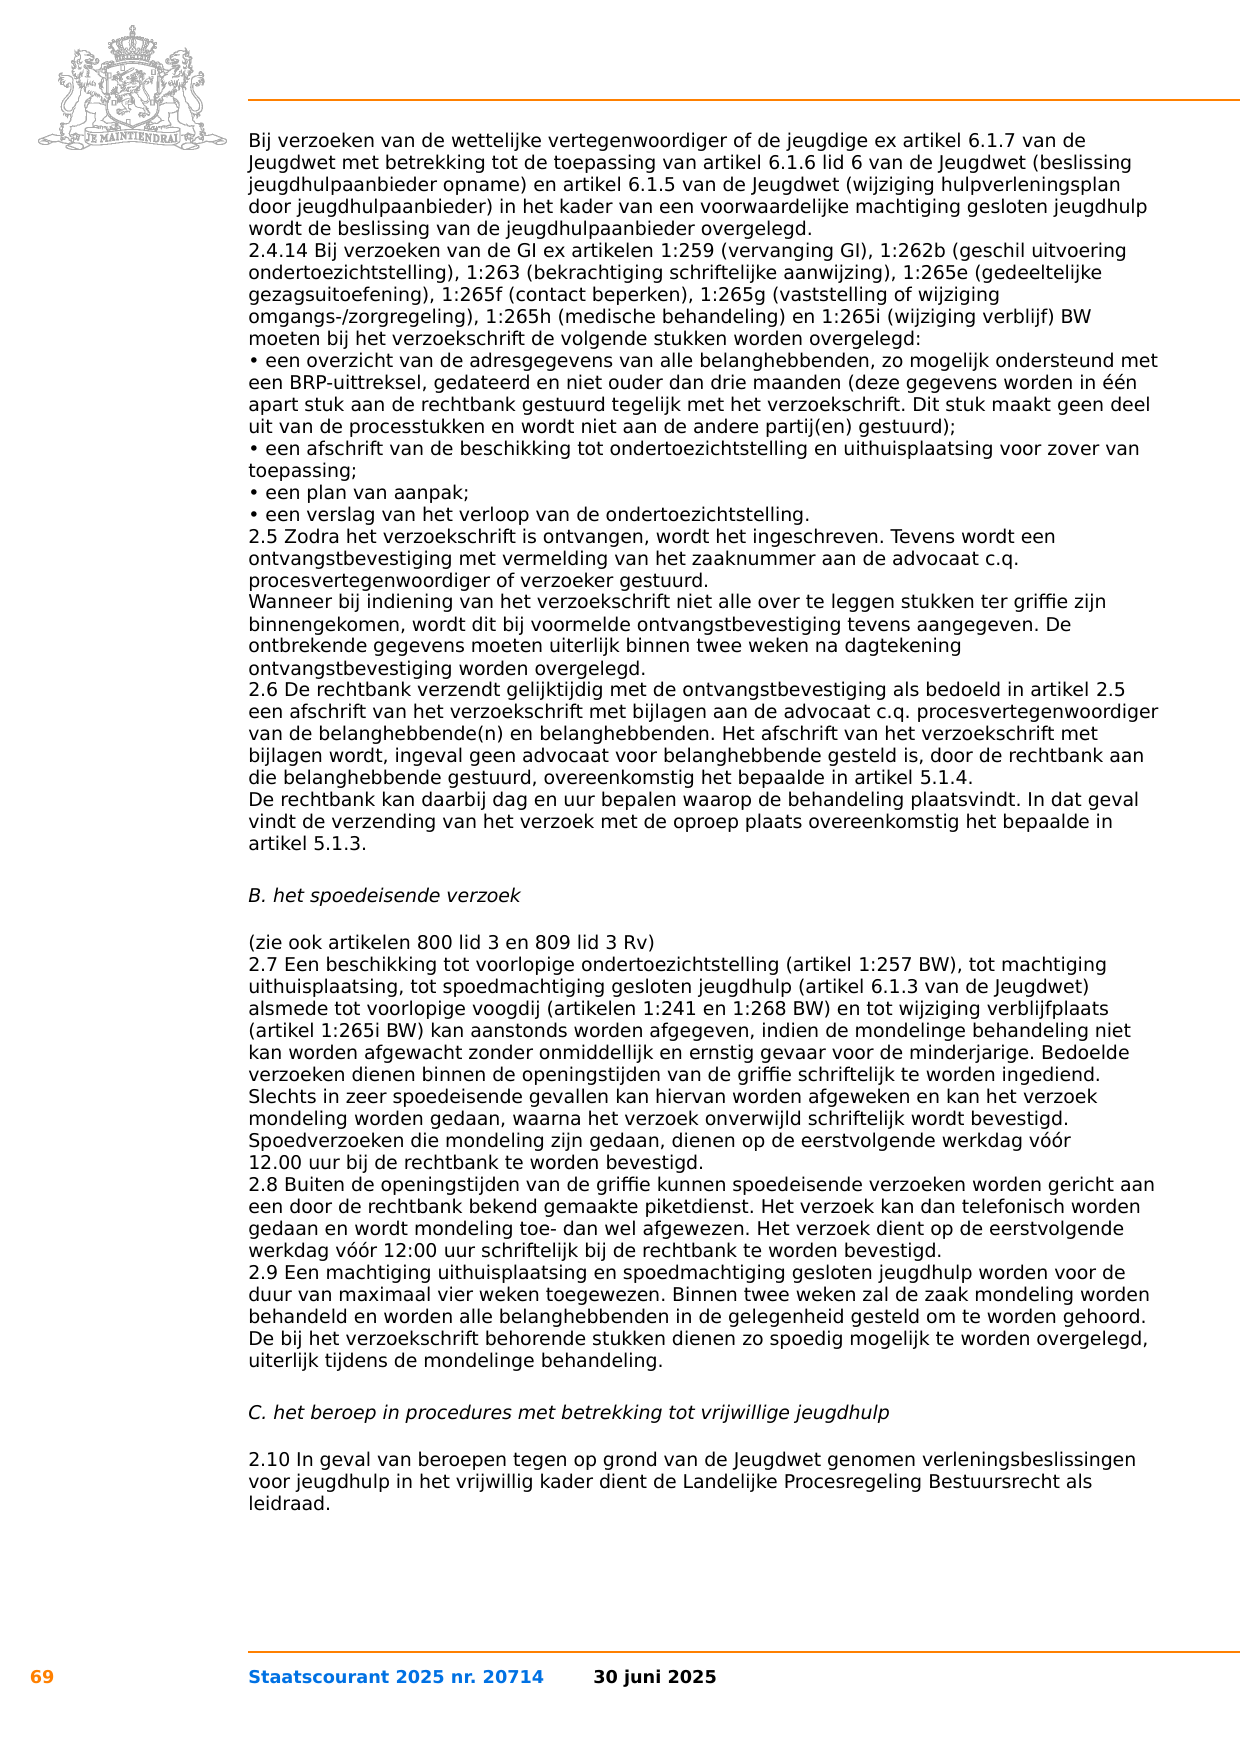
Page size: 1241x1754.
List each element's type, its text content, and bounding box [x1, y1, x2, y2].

text • een verslag van het verloop van de ondertoezichtstelling. [248, 503, 1163, 526]
text Bij verzoeken van de wettelijke vertegenwoordiger of de jeugdige ex artikel 6.1.7 van de Jeugdwet met betrekking tot de toepassing van artikel 6.1.6 lid 6 van de Jeugdwet (beslissing jeugdhulpaanbieder opname) en artikel 6.1.5 van de Jeugdwet (wijziging hulpverleningsplan door jeugdhulpaanbieder) in het kader van een voorwaardelijke machtiging gesloten jeugdhulp wordt de beslissing van de jeugdhulpaanbieder overgelegd. [248, 130, 1163, 240]
subtitle B. het spoedeisende verzoek [248, 885, 1163, 907]
text 2.7 Een beschikking tot voorlopige ondertoezichtstelling (artikel 1:257 BW), tot machtiging uithuisplaatsing, tot spoedmachtiging gesloten jeugdhulp (artikel 6.1.3 van de Jeugdwet) alsmede tot voorlopige voogdij (artikelen 1:241 en 1:268 BW) en tot wijziging verblijfplaats (artikel 1:265i BW) kan aanstonds worden afgegeven, indien de mondelinge behandeling niet kan worden afgewacht zonder onmiddellijk en ernstig gevaar voor de minderjarige. Bedoelde verzoeken dienen binnen de openingstijden van de griffie schriftelijk te worden ingediend. Slechts in zeer spoedeisende gevallen kan hiervan worden afgeweken en kan het verzoek mondeling worden gedaan, waarna het verzoek onverwijld schriftelijk wordt bevestigd. Spoedverzoeken die mondeling zijn gedaan, dienen op de eerstvolgende werkdag vóór 12.00 uur bij de rechtbank te worden bevestigd. [248, 954, 1163, 1174]
text 2.8 Buiten de openingstijden van de griffie kunnen spoedeisende verzoeken worden gericht aan een door de rechtbank bekend gemaakte piketdienst. Het verzoek kan dan telefonisch worden gedaan en wordt mondeling toe- dan wel afgewezen. Het verzoek dient op de eerstvolgende werkdag vóór 12:00 uur schriftelijk bij de rechtbank te worden bevestigd. [248, 1174, 1163, 1262]
picture [38, 25, 227, 150]
subtitle C. het beroep in procedures met betrekking tot vrijwillige jeugdhulp [248, 1402, 1163, 1424]
text (zie ook artikelen 800 lid 3 en 809 lid 3 Rv) [248, 932, 1163, 954]
text • een afschrift van de beschikking tot ondertoezichtstelling en uithuisplaatsing voor zover van toepassing; [248, 438, 1163, 482]
text • een plan van aanpak; [248, 482, 1163, 503]
text • een overzicht van de adresgegevens van alle belanghebbenden, zo mogelijk ondersteund met een BRP-uittreksel, gedateerd en niet ouder dan drie maanden (deze gegevens worden in één apart stuk aan de rechtbank gestuurd tegelijk met het verzoekschrift. Dit stuk maakt geen deel uit van de processtukken en wordt niet aan de andere partij(en) gestuurd); [248, 350, 1163, 438]
text 2.6 De rechtbank verzendt gelijktijdig met de ontvangstbevestiging als bedoeld in artikel 2.5 een afschrift van het verzoekschrift met bijlagen aan de advocaat c.q. procesvertegenwoordiger van de belanghebbende(n) en belanghebbenden. Het afschrift van het verzoekschrift met bijlagen wordt, ingeval geen advocaat voor belanghebbende gesteld is, door de rechtbank aan die belanghebbende gestuurd, overeenkomstig het bepaalde in artikel 5.1.4. [248, 679, 1163, 789]
text 2.10 In geval van beroepen tegen op grond van de Jeugdwet genomen verleningsbeslissingen voor jeugdhulp in het vrijwillig kader dient de Landelijke Procesregeling Bestuursrecht als leidraad. [248, 1449, 1163, 1515]
text 2.4.14 Bij verzoeken van de GI ex artikelen 1:259 (vervanging GI), 1:262b (geschil uitvoering ondertoezichtstelling), 1:263 (bekrachtiging schriftelijke aanwijzing), 1:265e (gedeeltelijke gezagsuitoefening), 1:265f (contact beperken), 1:265g (vaststelling of wijziging omgangs-/zorgregeling), 1:265h (medische behandeling) en 1:265i (wijziging verblijf) BW moeten bij het verzoekschrift de volgende stukken worden overgelegd: [248, 240, 1163, 350]
text 2.5 Zodra het verzoekschrift is ontvangen, wordt het ingeschreven. Tevens wordt een ontvangstbevestiging met vermelding van het zaaknummer aan de advocaat c.q. procesvertegenwoordiger of verzoeker gestuurd. [248, 526, 1163, 591]
text Wanneer bij indiening van het verzoekschrift niet alle over te leggen stukken ter griffie zijn binnengekomen, wordt dit bij voormelde ontvangstbevestiging tevens aangegeven. De ontbrekende gegevens moeten uiterlijk binnen twee weken na dagtekening ontvangstbevestiging worden overgelegd. [248, 591, 1163, 679]
text De rechtbank kan daarbij dag en uur bepalen waarop de behandeling plaatsvindt. In dat geval vindt de verzending van het verzoek met de oproep plaats overeenkomstig het bepaalde in artikel 5.1.3. [248, 789, 1163, 855]
text 2.9 Een machtiging uithuisplaatsing en spoedmachtiging gesloten jeugdhulp worden voor de duur van maximaal vier weken toegewezen. Binnen twee weken zal de zaak mondeling worden behandeld en worden alle belanghebbenden in de gelegenheid gesteld om te worden gehoord. De bij het verzoekschrift behorende stukken dienen zo spoedig mogelijk te worden overgelegd, uiterlijk tijdens de mondelinge behandeling. [248, 1262, 1163, 1372]
